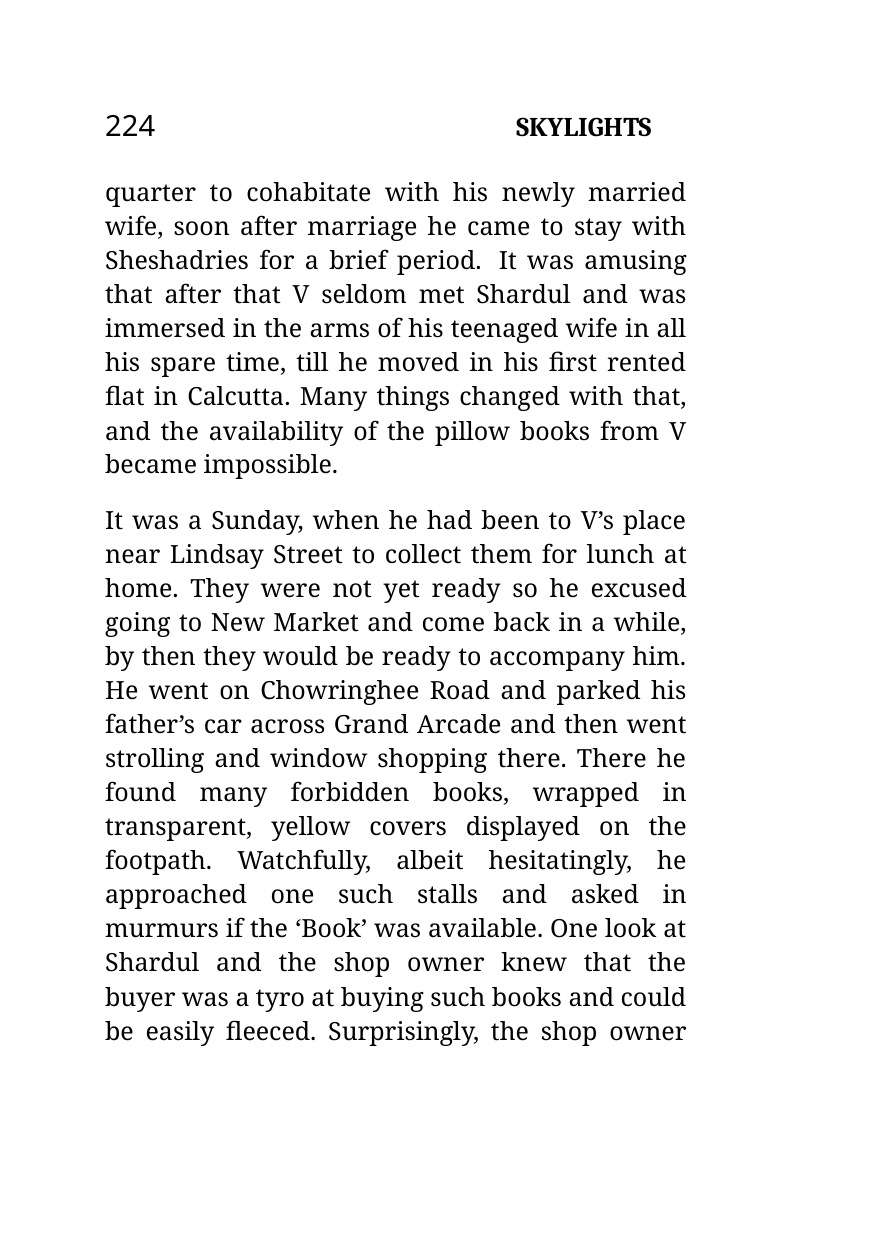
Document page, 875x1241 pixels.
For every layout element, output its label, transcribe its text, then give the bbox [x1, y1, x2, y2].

text It was a Sunday, when he had been to V’s place near Lindsay Street to collect them for lunch at home. They were not yet ready so he excused going to New Market and come back in a while, by then they would be ready to accompany him. He went on Chowringhee Road and parked his father’s car across Grand Arcade and then went strolling and window shopping there. There he found many forbidden books, wrapped in transparent, yellow covers displayed on the footpath. Watchfully, albeit hesitatingly, he approached one such stalls and asked in murmurs if the ‘Book’ was available. One look at Shardul and the shop owner knew that the buyer was a tyro at buying such books and could be easily fleeced. Surprisingly, the shop owner [105, 502, 687, 1047]
text quarter to cohabitate with his newly married wife, soon after marriage he came to stay with Sheshadries for a brief period. It was amusing that after that V seldom met Shardul and was immersed in the arms of his teenaged wife in all his spare time, till he moved in his first rented flat in Calcutta. Many things changed with that, and the availability of the pillow books from V became impossible. [105, 175, 687, 481]
